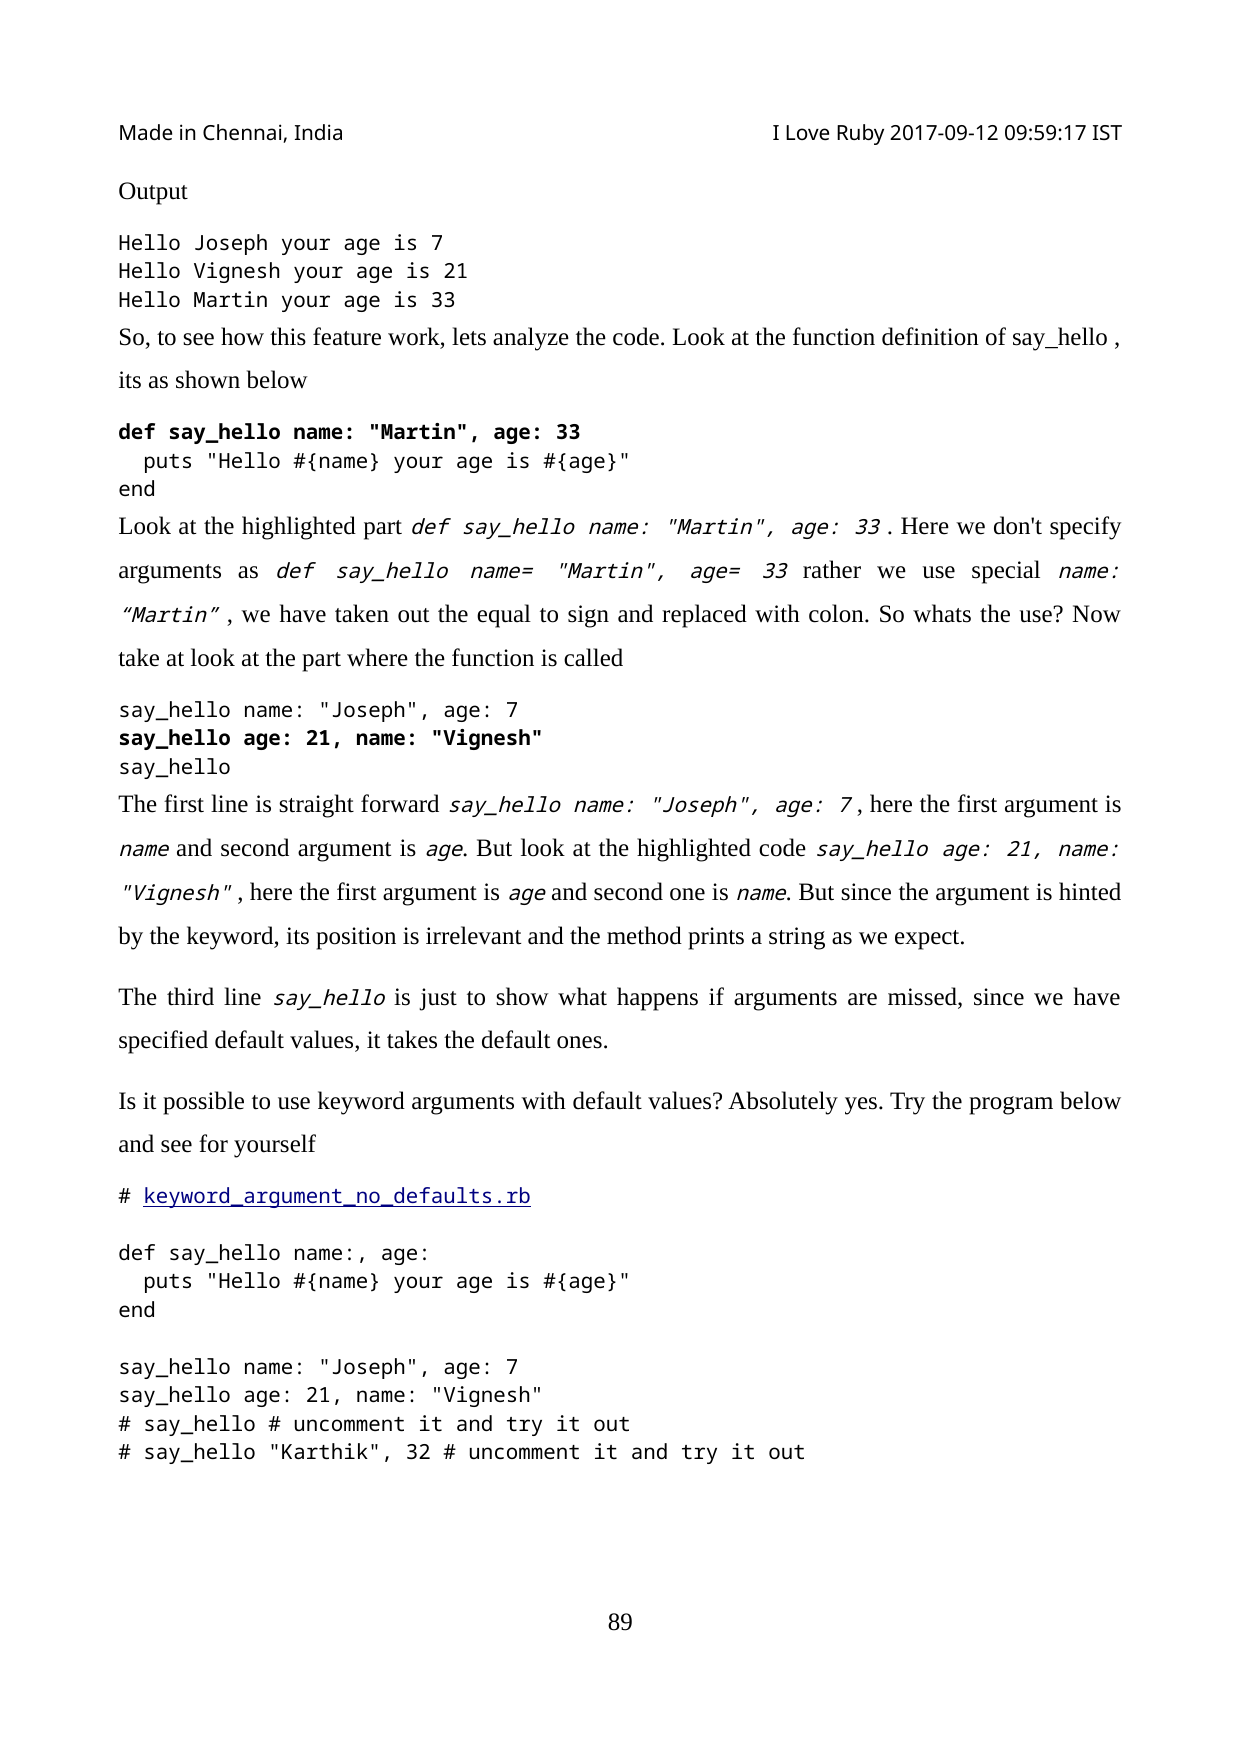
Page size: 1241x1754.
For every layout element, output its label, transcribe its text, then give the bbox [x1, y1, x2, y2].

text # keyword_argument_no_defaults.rb [118, 1181, 1122, 1210]
text Hello Joseph your age is 7 [118, 228, 1122, 256]
text Hello Martin your age is 33 [118, 285, 1122, 313]
text Hello Vignesh your age is 21 [118, 256, 1122, 285]
text say_hello name: "Joseph", age: 7 [118, 695, 1122, 723]
text The third line say_hello is just to show what happens if arguments are missed, since we have specified default values, it takes the default ones. [118, 982, 1122, 1054]
text Is it possible to use keyword arguments with default values? Absolutely yes. Try the program below and see for yourself [118, 1086, 1122, 1158]
text puts "Hello #{name} your age is #{age}" [118, 446, 1122, 474]
text # say_hello # uncomment it and try it out [118, 1409, 1122, 1437]
text The first line is straight forward say_hello name: "Joseph", age: 7 , here the first argument is name and second argument is age. But look at the highlighted code say_hello age: 21, name: "Vignesh" , here the first argument is age and second one is name. But since the argument is hinted by the keyword, its position is irrelevant and the method prints a string as we expect. [118, 789, 1122, 949]
text puts "Hello #{name} your age is #{age}" [118, 1267, 1122, 1295]
text Output [118, 176, 1122, 205]
text say_hello age: 21, name: "Vignesh" [118, 1380, 1122, 1409]
text So, to see how this feature work, lets analyze the code. Look at the function definition of say_hello , its as shown below [118, 322, 1122, 394]
text say_hello age: 21, name: "Vignesh" [118, 723, 1122, 752]
text def say_hello name: "Martin", age: 33 [118, 417, 1122, 446]
text end [118, 474, 1122, 503]
text def say_hello name:, age: [118, 1238, 1122, 1267]
text Look at the highlighted part def say_hello name: "Martin", age: 33 . Here we don't specify arguments as def say_hello name= "Martin", age= 33 rather we use special name: “Martin” , we have taken out the equal to sign and replaced with colon. So whats the use? Now take at look at the part where the function is called [118, 511, 1122, 672]
text end [118, 1295, 1122, 1323]
text say_hello [118, 752, 1122, 780]
text # say_hello "Karthik", 32 # uncomment it and try it out [118, 1437, 1122, 1466]
text say_hello name: "Joseph", age: 7 [118, 1352, 1122, 1380]
